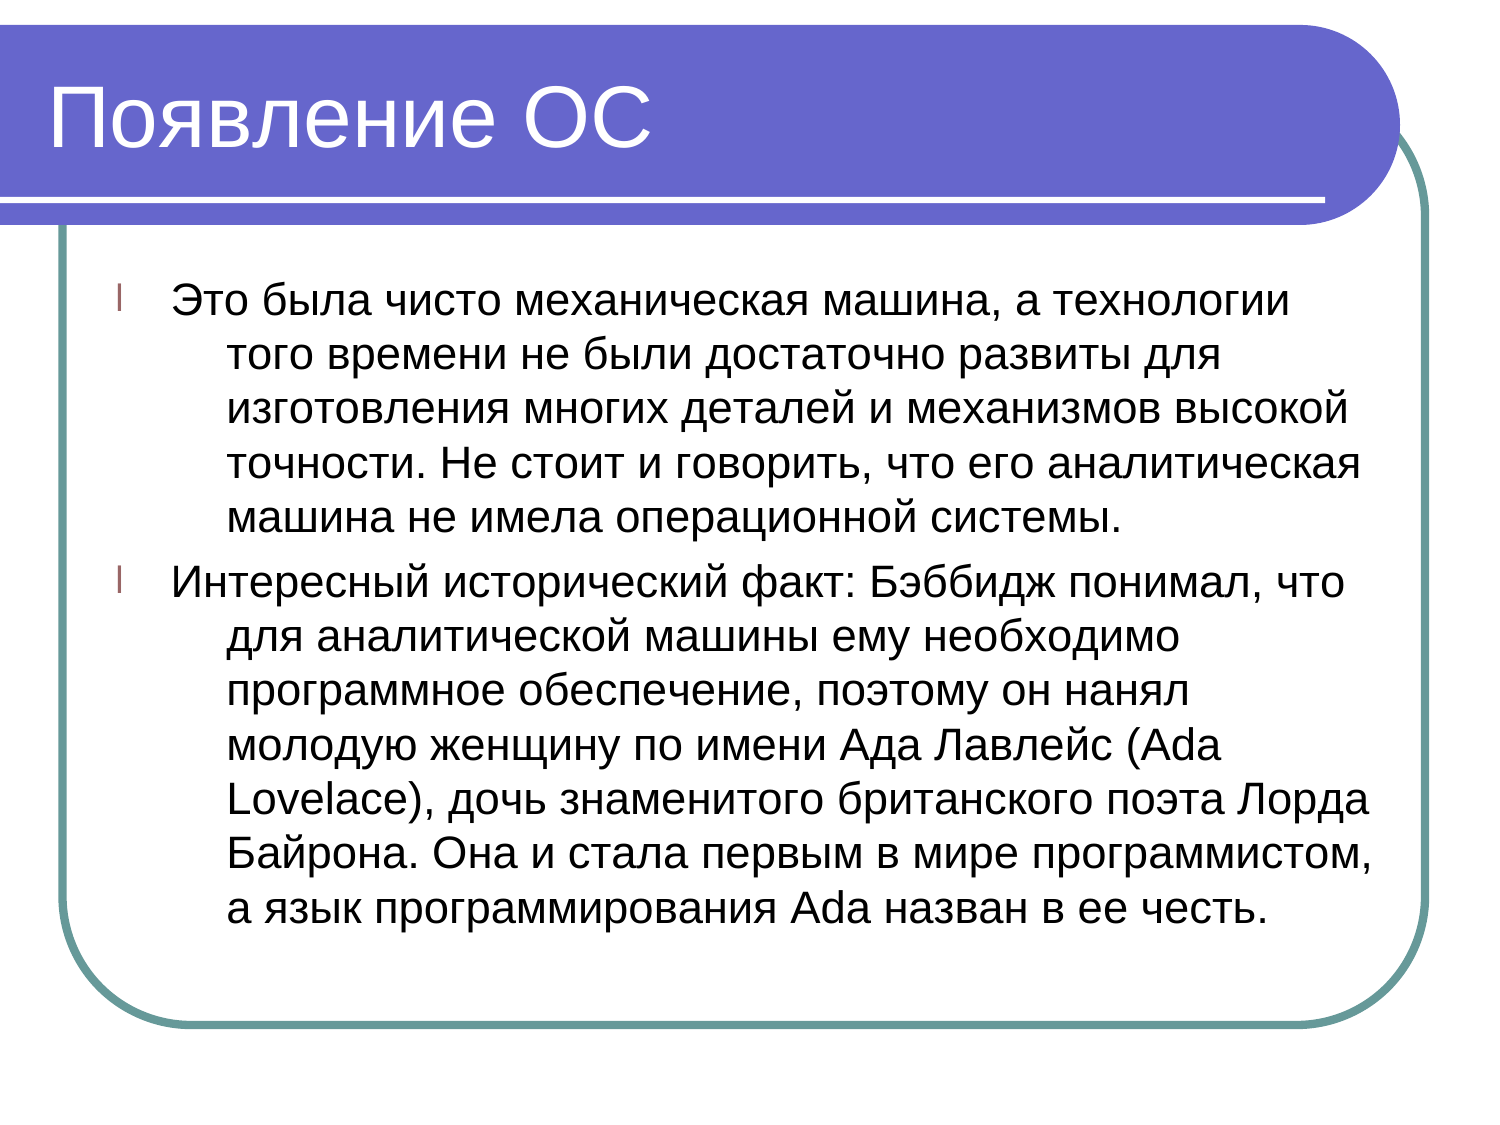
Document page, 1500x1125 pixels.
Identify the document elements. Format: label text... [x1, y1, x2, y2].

list Это была чисто механическая машина, а технологии того времени не были достаточно развиты для изготовления многих деталей и механизмов высокой точности. Не стоит и говорить, что его аналитическая машина не имела операционной системы. Интересный исторический факт: Бэббидж понимал, что для аналитической машины ему необходимо программное обеспечение, поэтому он нанял молодую женщину по имени Ада Лавлейс (Ada Lovelace), дочь знаменитого британского поэта Лорда Байрона. Она и стала первым в мире программистом, а язык программирования Ada назван в ее честь. [99, 262, 1400, 988]
title Появление ОС [32, 37, 1347, 188]
